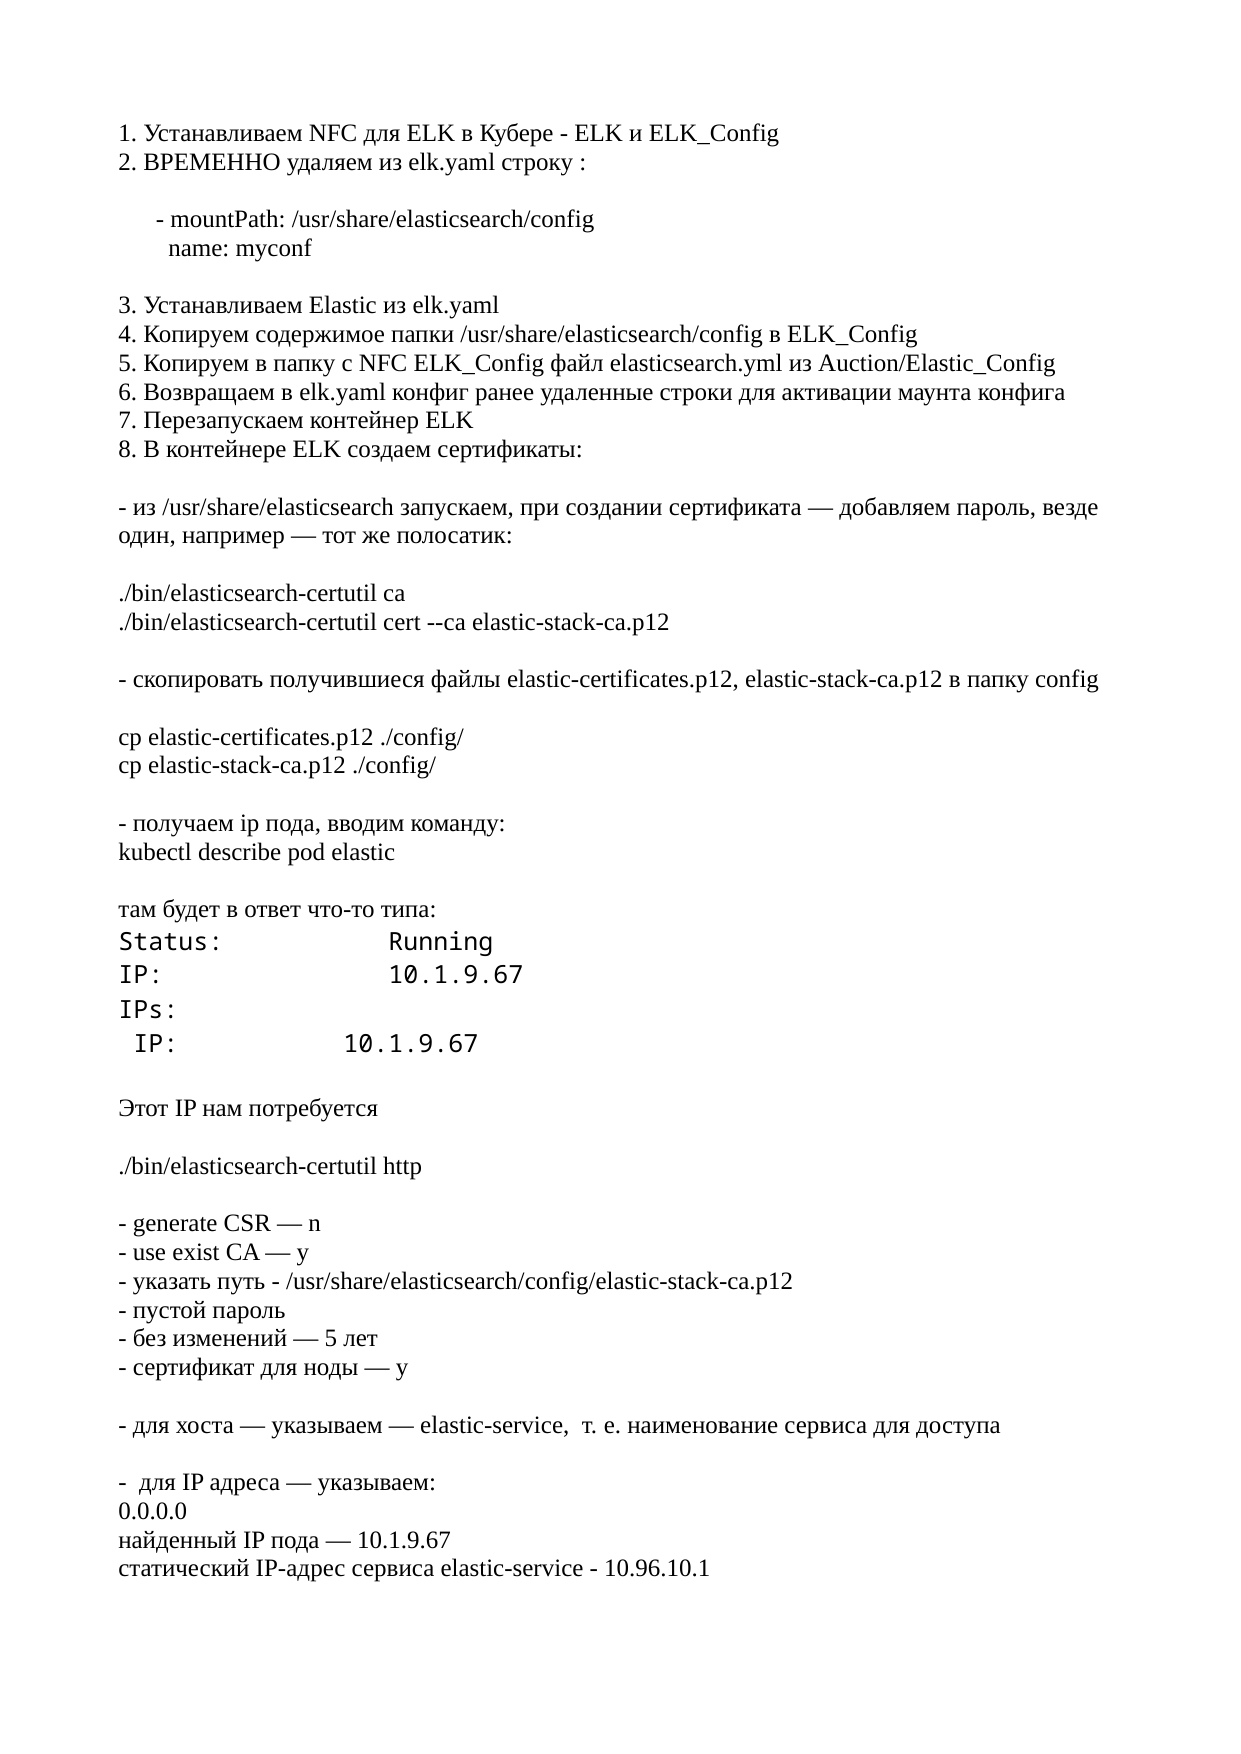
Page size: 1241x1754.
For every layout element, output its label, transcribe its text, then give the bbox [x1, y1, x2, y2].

text ./bin/elasticsearch-certutil ca [118, 578, 1122, 607]
text - mountPath: /usr/share/elasticsearch/config [118, 204, 1122, 233]
text 4. Копируем содержимое папки /usr/share/elasticsearch/config в ELK_Config [118, 319, 1122, 348]
text 7. Перезапускаем контейнер ELK [118, 406, 1122, 434]
text cp elastic-certificates.p12 ./config/ [118, 722, 1122, 751]
text - use exist CA — y [118, 1237, 1122, 1266]
text name: myconf [118, 233, 1122, 262]
text - без изменений — 5 лет [118, 1323, 1122, 1352]
text Этот IP нам потребуется [118, 1093, 1122, 1122]
text - сертификат для ноды — y [118, 1352, 1122, 1381]
text - скопировать получившиеся файлы elastic-certificates.p12, elastic-stack-ca.p12 в папку config [118, 664, 1122, 693]
text статический IP-адрес сервиса elastic-service - 10.96.10.1 [118, 1553, 1122, 1582]
text cp elastic-stack-ca.p12 ./config/ [118, 751, 1122, 779]
text Status: Running IP: 10.1.9.67 IPs: IP: 10.1.9.67 [118, 923, 1122, 1093]
text 2. ВРЕМЕННО удаляем из elk.yaml строку : [118, 147, 1122, 176]
text - из /usr/share/elasticsearch запускаем, при создании сертификата — добавляем пароль, везде один, например — тот же полосатик: [118, 492, 1122, 549]
text - для хоста — указываем — elastic-service, т. е. наименование сервиса для доступа [118, 1410, 1122, 1438]
text - для IP адреса — указываем: [118, 1467, 1122, 1496]
text ./bin/elasticsearch-certutil cert --ca elastic-stack-ca.p12 [118, 607, 1122, 636]
text 5. Копируем в папку с NFC ELK_Config файл elasticsearch.yml из Auction/Elastic_Config [118, 348, 1122, 377]
text ./bin/elasticsearch-certutil http [118, 1151, 1122, 1180]
text - пустой пароль [118, 1295, 1122, 1323]
text kubectl describe pod elastic [118, 837, 1122, 866]
text там будет в ответ что-то типа: [118, 894, 1122, 923]
text 1. Устанавливаем NFC для ELK в Кубере - ELK и ELK_Config [118, 118, 1122, 147]
text - generate CSR — n [118, 1208, 1122, 1237]
text 6. Возвращаем в elk.yaml конфиг ранее удаленные строки для активации маунта конфига [118, 377, 1122, 406]
text 3. Устанавливаем Elastic из elk.yaml [118, 291, 1122, 319]
text 0.0.0.0 [118, 1496, 1122, 1525]
text найденный IP пода — 10.1.9.67 [118, 1525, 1122, 1553]
text 8. В контейнере ELK создаем сертификаты: [118, 434, 1122, 463]
text - указать путь - /usr/share/elasticsearch/config/elastic-stack-ca.p12 [118, 1266, 1122, 1295]
text - получаем ip пода, вводим команду: [118, 808, 1122, 837]
